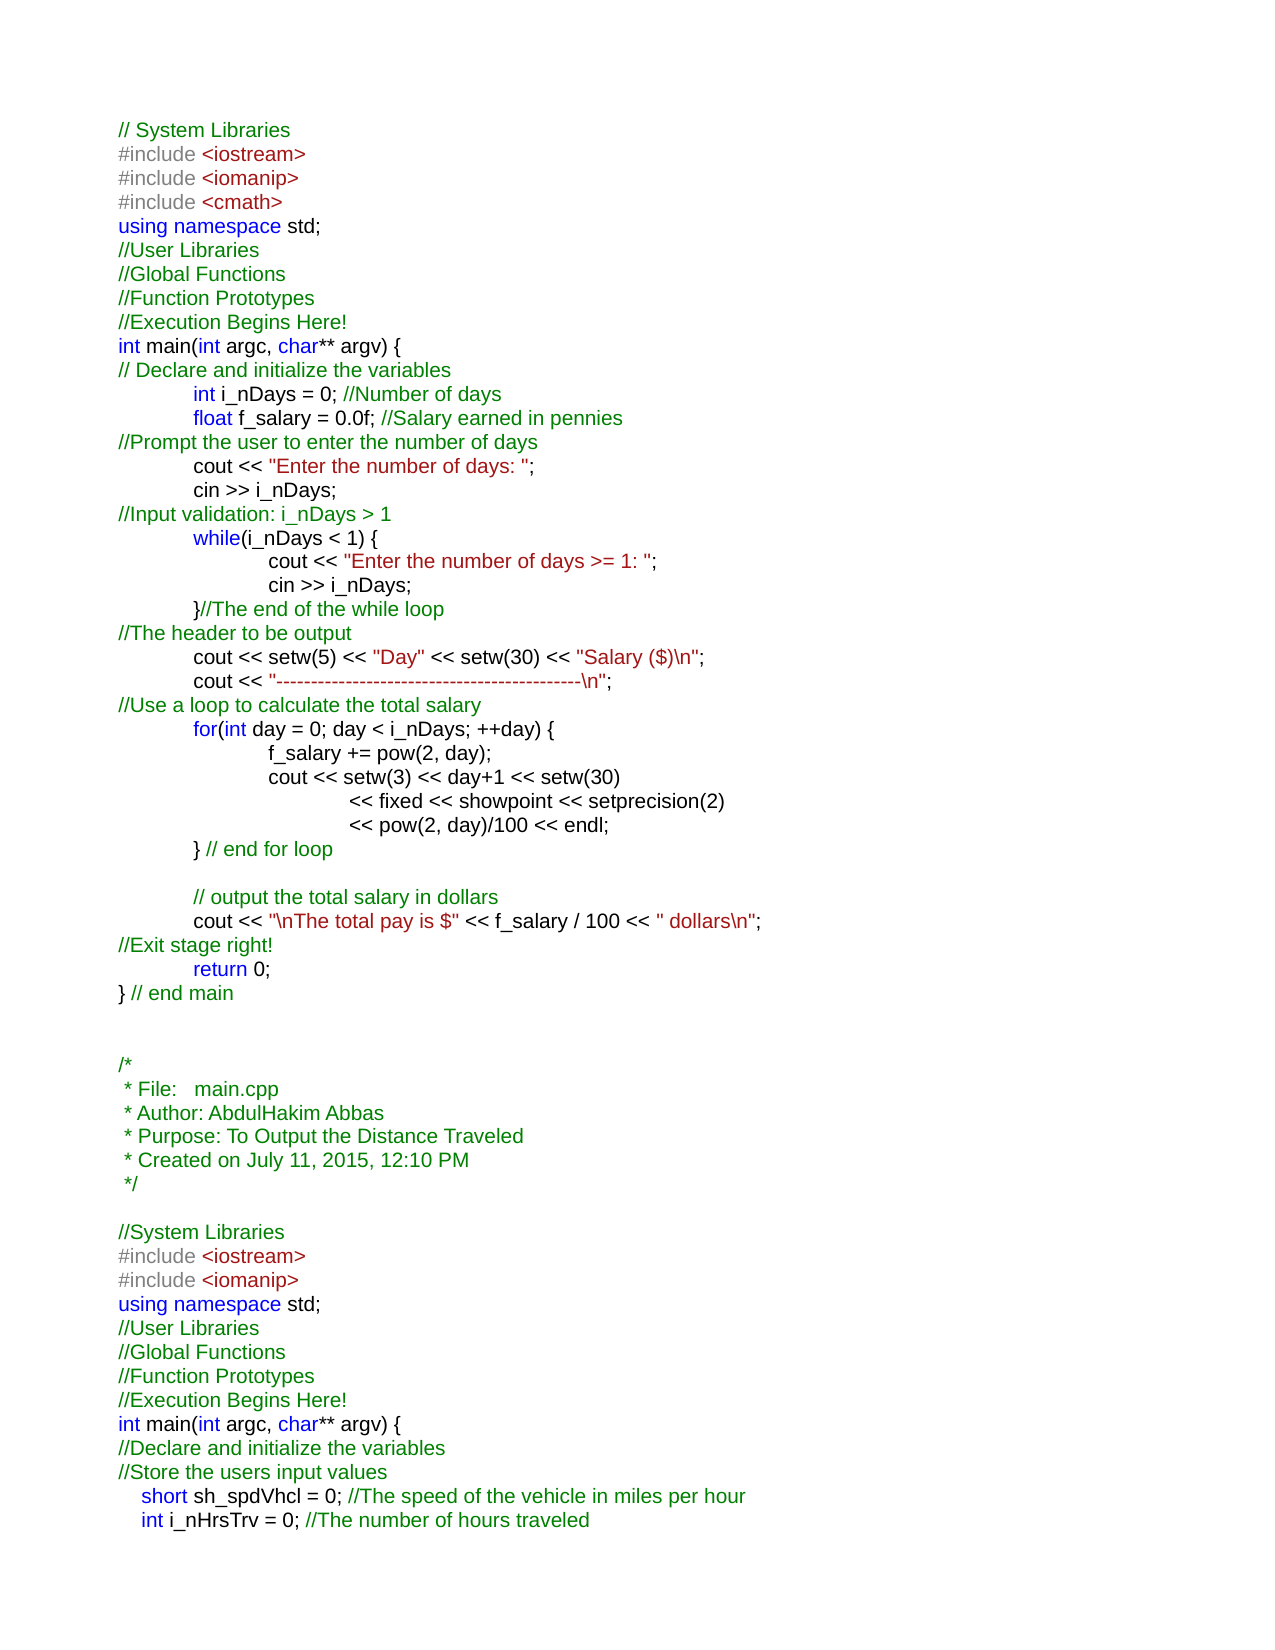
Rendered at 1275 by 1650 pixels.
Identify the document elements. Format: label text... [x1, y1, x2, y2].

text int i_nHrsTrv = 0; //The number of hours traveled [118, 1508, 1157, 1532]
text * Created on July 11, 2015, 12:10 PM [118, 1148, 1157, 1172]
text } // end for loop [118, 837, 1157, 861]
text cin >> i_nDays; [118, 573, 1157, 597]
text f_salary += pow(2, day); [118, 741, 1157, 765]
text int i_nDays = 0; //Number of days [118, 382, 1157, 406]
text //Prompt the user to enter the number of days [118, 429, 1157, 453]
text //Input validation: i_nDays > 1 [118, 501, 1157, 525]
text float f_salary = 0.0f; //Salary earned in pennies [118, 406, 1157, 429]
text #include <iostream> [118, 1244, 1157, 1268]
text #include <iomanip> [118, 166, 1157, 190]
text */ [118, 1172, 1157, 1196]
text * File: main.cpp [118, 1076, 1157, 1100]
text cout << "--------------------------------------------\n"; [118, 669, 1157, 693]
text //Use a loop to calculate the total salary [118, 693, 1157, 717]
text //Global Functions [118, 262, 1157, 286]
text //Function Prototypes [118, 1364, 1157, 1388]
text //Exit stage right! [118, 933, 1157, 957]
text cout << "Enter the number of days >= 1: "; [118, 549, 1157, 573]
text //Execution Begins Here! [118, 1388, 1157, 1412]
text //Function Prototypes [118, 286, 1157, 310]
text //User Libraries [118, 238, 1157, 262]
text << fixed << showpoint << setprecision(2) [118, 789, 1157, 813]
text cout << setw(5) << "Day" << setw(30) << "Salary ($)\n"; [118, 645, 1157, 669]
text * Author: AbdulHakim Abbas [118, 1100, 1157, 1124]
text //Global Functions [118, 1340, 1157, 1364]
text * Purpose: To Output the Distance Traveled [118, 1124, 1157, 1148]
text using namespace std; [118, 214, 1157, 238]
text #include <iomanip> [118, 1268, 1157, 1292]
text short sh_spdVhcl = 0; //The speed of the vehicle in miles per hour [118, 1484, 1157, 1508]
text for(int day = 0; day < i_nDays; ++day) { [118, 717, 1157, 741]
text cin >> i_nDays; [118, 477, 1157, 501]
text //System Libraries [118, 1220, 1157, 1244]
text } // end main [118, 981, 1157, 1004]
text }//The end of the while loop [118, 597, 1157, 621]
text // System Libraries [118, 118, 1157, 142]
text //Declare and initialize the variables [118, 1436, 1157, 1460]
text //User Libraries [118, 1316, 1157, 1340]
text return 0; [118, 957, 1157, 981]
text using namespace std; [118, 1292, 1157, 1316]
text int main(int argc, char** argv) { [118, 1412, 1157, 1436]
text //Execution Begins Here! [118, 310, 1157, 334]
text /* [118, 1052, 1157, 1076]
text #include <cmath> [118, 190, 1157, 214]
text cout << "\nThe total pay is $" << f_salary / 100 << " dollars\n"; [118, 909, 1157, 933]
text cout << setw(3) << day+1 << setw(30) [118, 765, 1157, 789]
text while(i_nDays < 1) { [118, 525, 1157, 549]
text #include <iostream> [118, 142, 1157, 166]
text //Store the users input values [118, 1460, 1157, 1484]
text //The header to be output [118, 621, 1157, 645]
text // output the total salary in dollars [118, 885, 1157, 909]
text << pow(2, day)/100 << endl; [118, 813, 1157, 837]
text cout << "Enter the number of days: "; [118, 453, 1157, 477]
text // Declare and initialize the variables [118, 358, 1157, 382]
text int main(int argc, char** argv) { [118, 334, 1157, 358]
